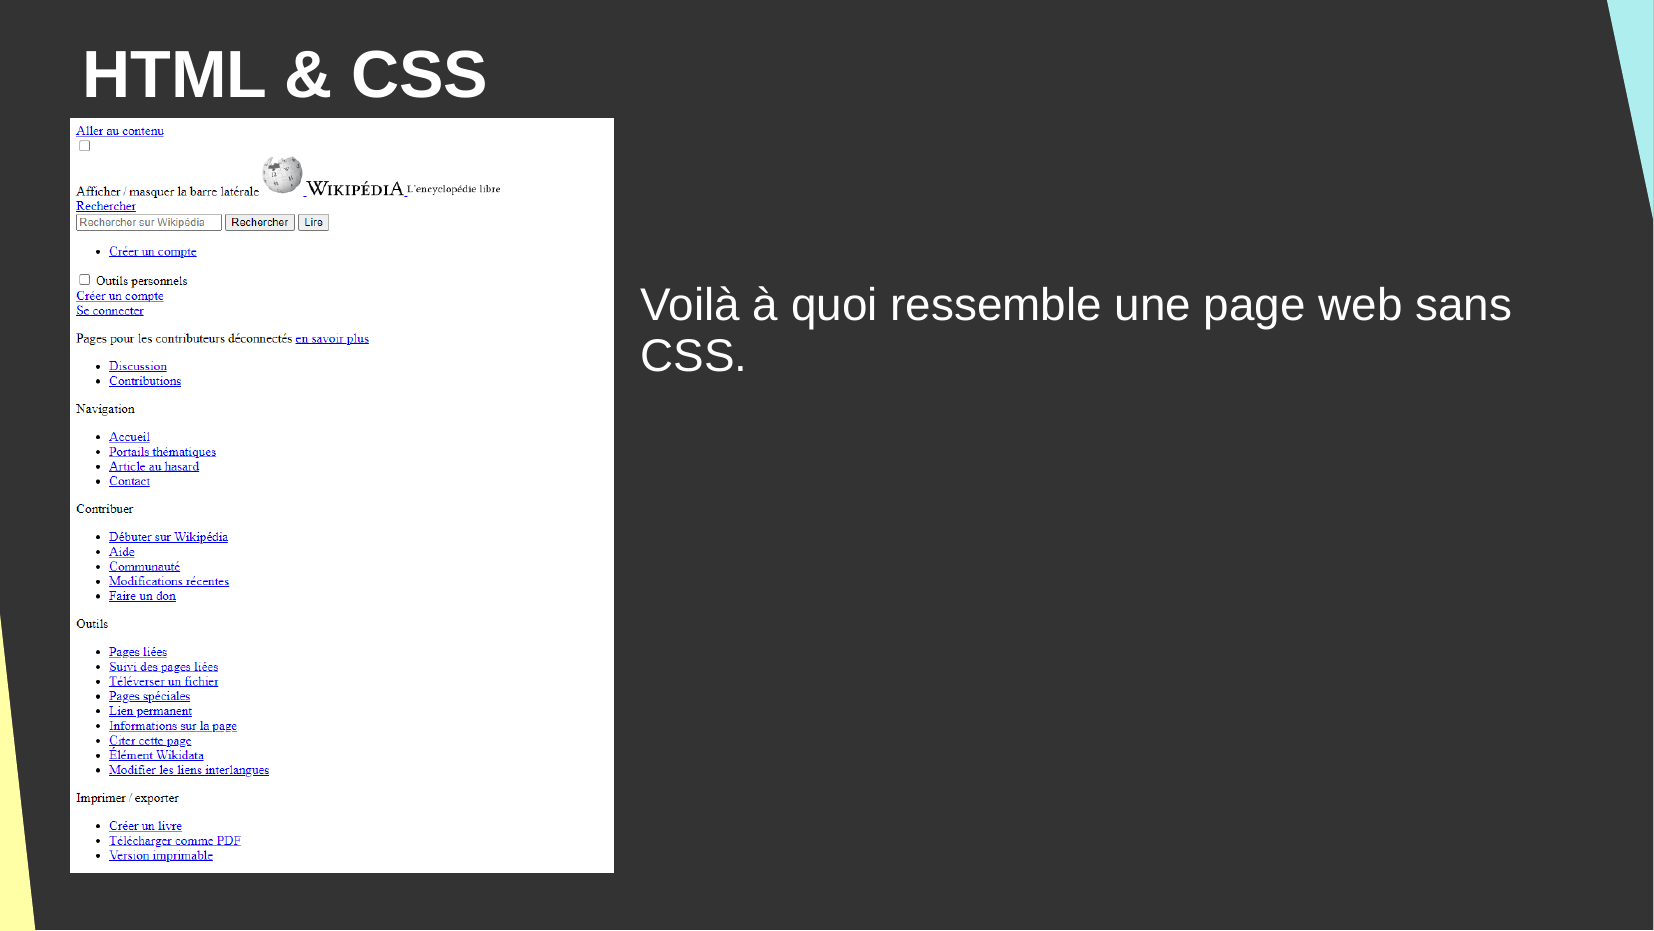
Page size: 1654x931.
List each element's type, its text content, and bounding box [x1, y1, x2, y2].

text_box Voilà à quoi ressemble une page web sans CSS. [625, 271, 1571, 441]
title HTML & CSS [82, 36, 1571, 114]
text_box [1606, 0, 1654, 224]
picture [70, 118, 614, 873]
text_box [0, 614, 36, 931]
